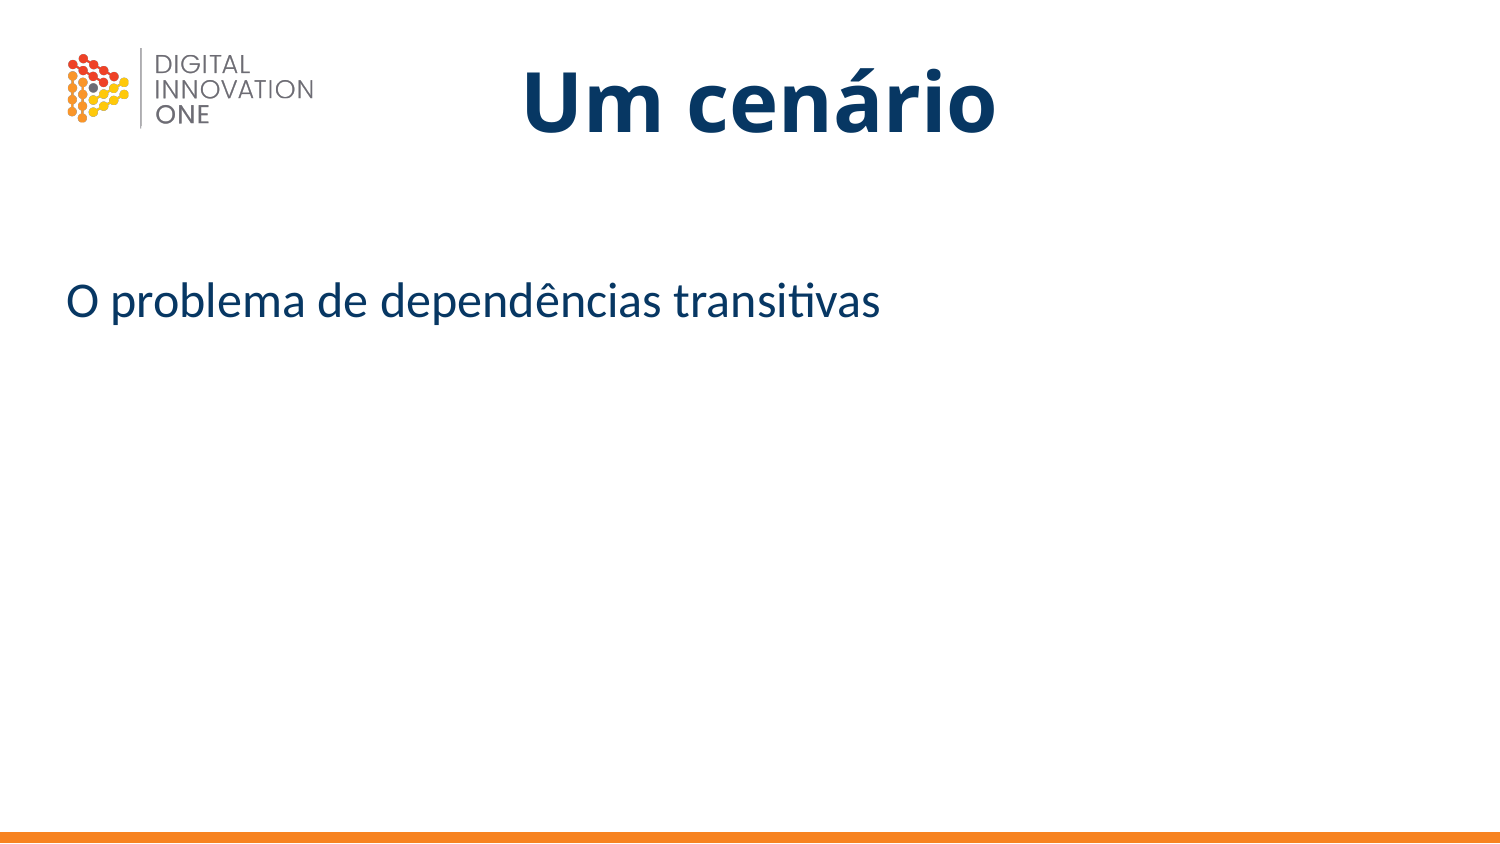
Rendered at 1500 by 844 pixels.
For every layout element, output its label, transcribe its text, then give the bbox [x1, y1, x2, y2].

text_box O problema de dependências transitivas [51, 218, 914, 316]
subtitle Um cenário [51, 50, 1449, 148]
picture [51, 39, 330, 137]
text_box [0, 832, 1500, 843]
